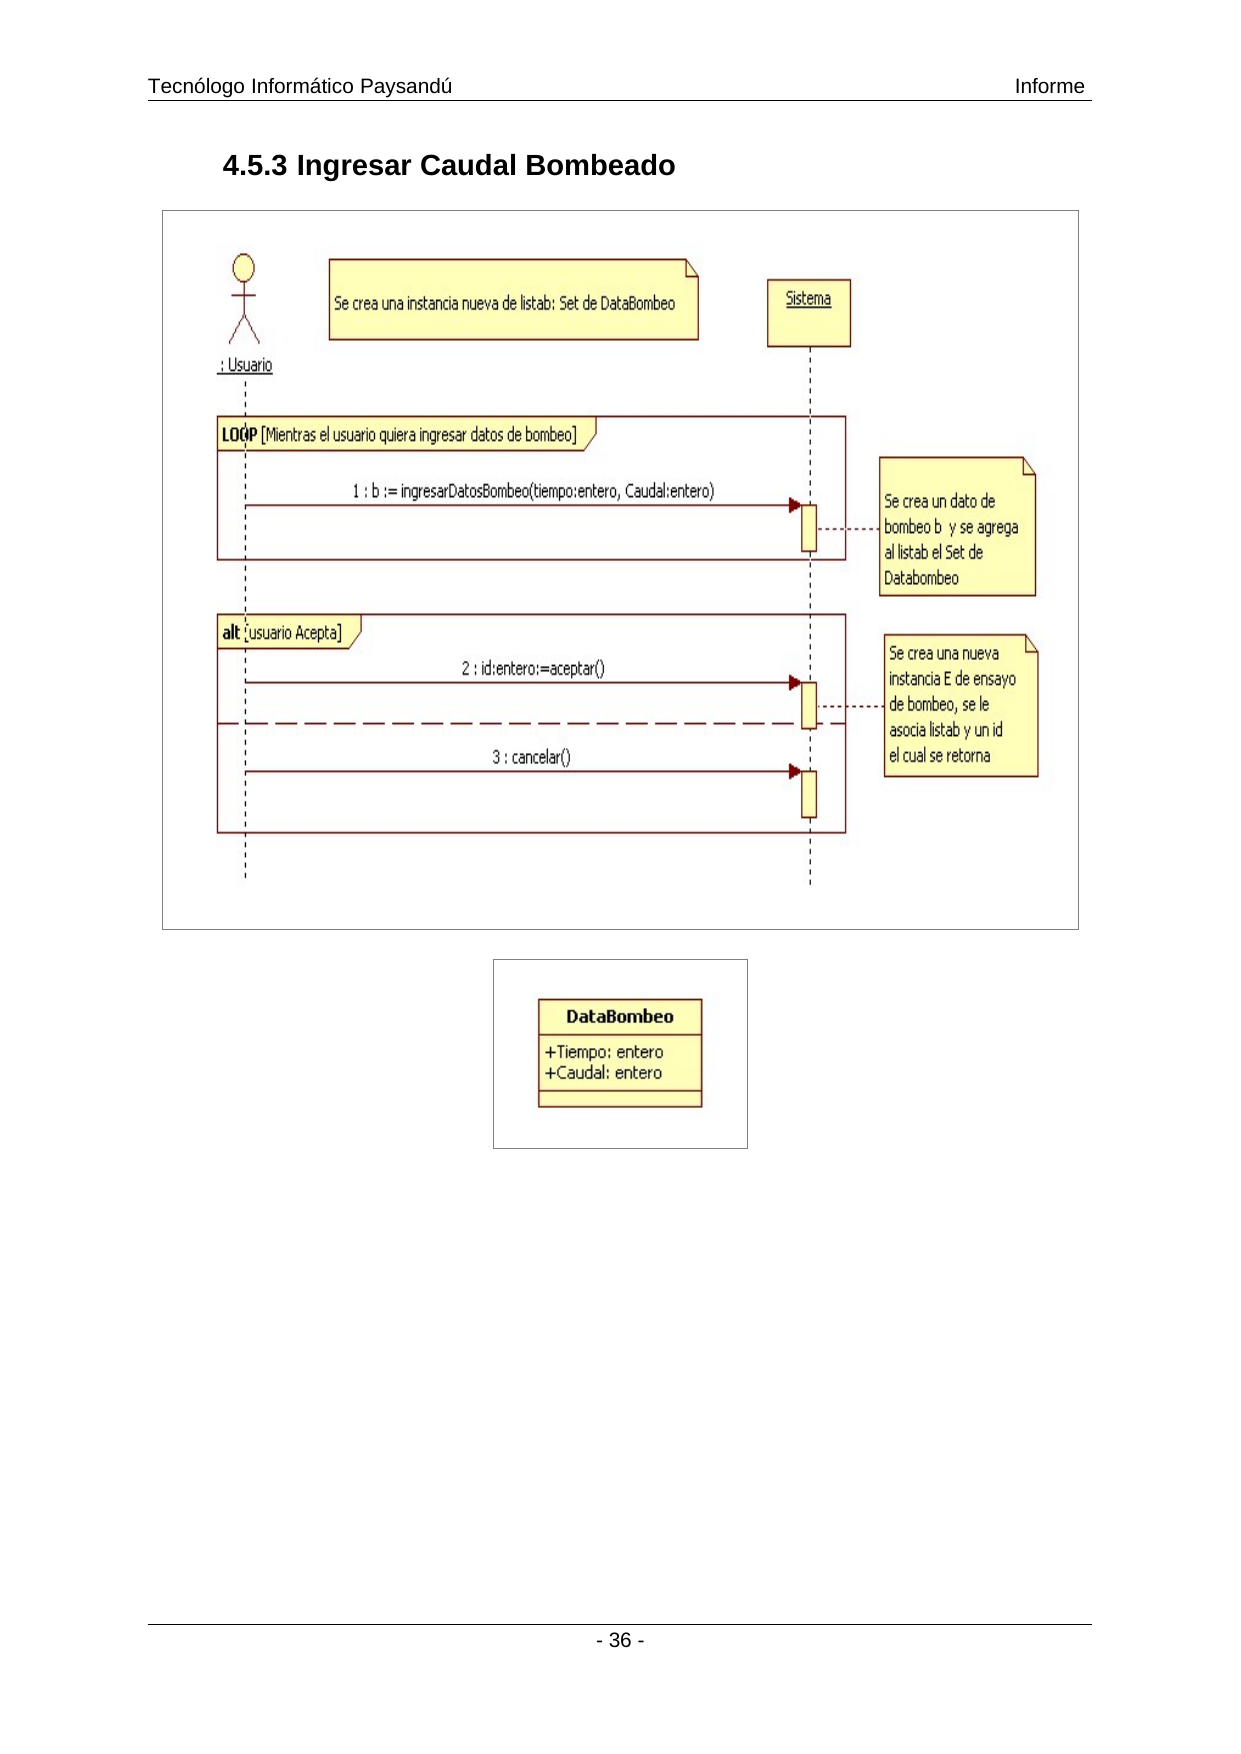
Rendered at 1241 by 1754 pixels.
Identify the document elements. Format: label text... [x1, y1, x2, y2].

picture [178, 219, 1063, 921]
subtitle Ingresar Caudal Bombeado [223, 148, 1092, 181]
picture [509, 967, 732, 1140]
